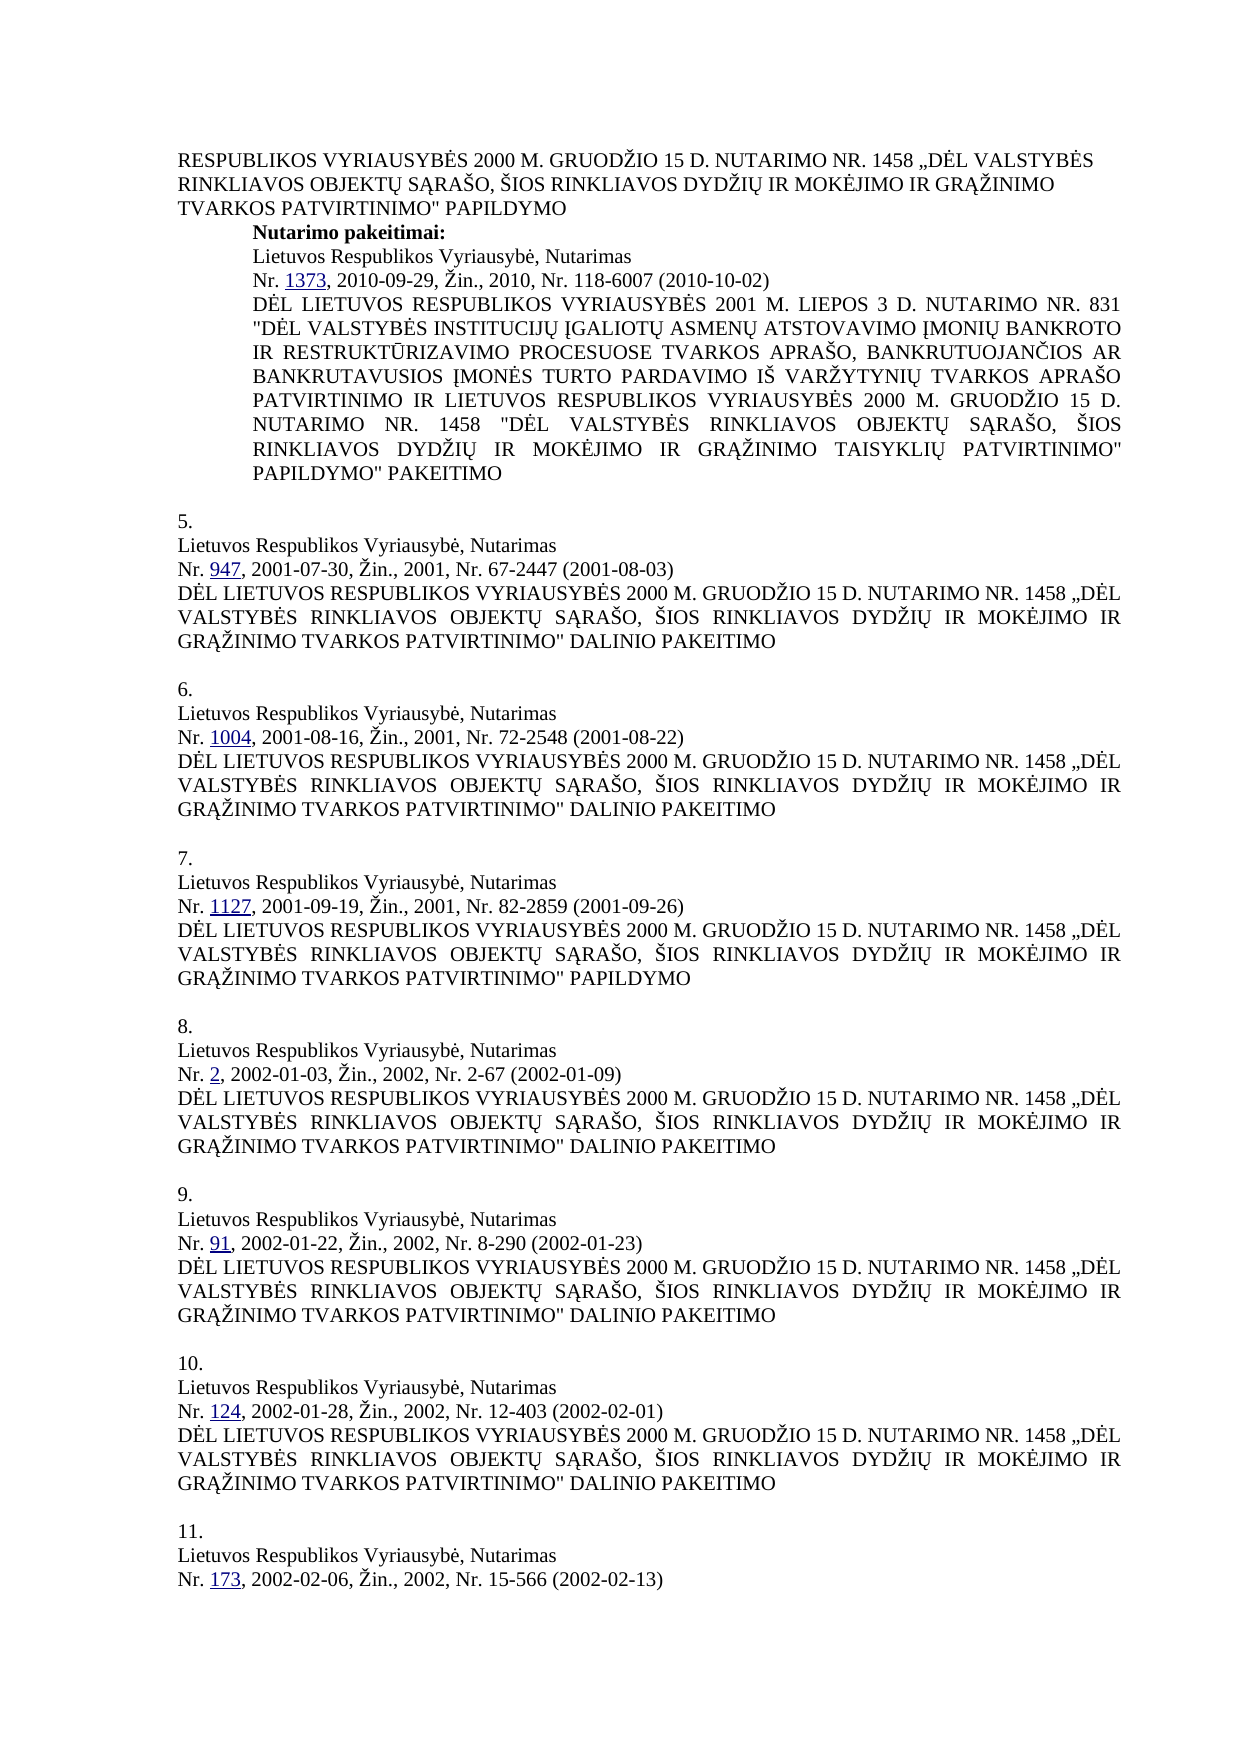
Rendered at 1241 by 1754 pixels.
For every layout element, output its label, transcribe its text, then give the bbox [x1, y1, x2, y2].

text RESPUBLIKOS VYRIAUSYBĖS 2000 M. GRUODŽIO 15 D. NUTARIMO NR. 1458 „DĖL VALSTYBĖS RINKLIAVOS OBJEKTŲ SĄRAŠO, ŠIOS RINKLIAVOS DYDŽIŲ IR MOKĖJIMO IR GRĄŽINIMO TVARKOS PATVIRTINIMO" PAPILDYMO [177, 148, 1122, 220]
text Lietuvos Respublikos Vyriausybė, Nutarimas [177, 869, 1122, 894]
text Nr. 1373, 2010-09-29, Žin., 2010, Nr. 118-6007 (2010-10-02) [252, 268, 1122, 292]
text Nr. 2, 2002-01-03, Žin., 2002, Nr. 2-67 (2002-01-09) [177, 1062, 1122, 1086]
text Lietuvos Respublikos Vyriausybė, Nutarimas [177, 1375, 1122, 1399]
text Lietuvos Respublikos Vyriausybė, Nutarimas [252, 244, 1122, 268]
text 9. [177, 1182, 1122, 1206]
text Lietuvos Respublikos Vyriausybė, Nutarimas [177, 701, 1122, 725]
text Nutarimo pakeitimai: [252, 220, 1122, 244]
text 6. [177, 677, 1122, 701]
text Nr. 91, 2002-01-22, Žin., 2002, Nr. 8-290 (2002-01-23) [177, 1231, 1122, 1254]
text Lietuvos Respublikos Vyriausybė, Nutarimas [177, 533, 1122, 557]
text DĖL LIETUVOS RESPUBLIKOS VYRIAUSYBĖS 2000 M. GRUODŽIO 15 D. NUTARIMO NR. 1458 „DĖL VALSTYBĖS RINKLIAVOS OBJEKTŲ SĄRAŠO, ŠIOS RINKLIAVOS DYDŽIŲ IR MOKĖJIMO IR GRĄŽINIMO TVARKOS PATVIRTINIMO" DALINIO PAKEITIMO [177, 1086, 1122, 1158]
text DĖL LIETUVOS RESPUBLIKOS VYRIAUSYBĖS 2001 M. LIEPOS 3 D. NUTARIMO NR. 831 "DĖL VALSTYBĖS INSTITUCIJŲ ĮGALIOTŲ ASMENŲ ATSTOVAVIMO ĮMONIŲ BANKROTO IR RESTRUKTŪRIZAVIMO PROCESUOSE TVARKOS APRAŠO, BANKRUTUOJANČIOS AR BANKRUTAVUSIOS ĮMONĖS TURTO PARDAVIMO IŠ VARŽYTYNIŲ TVARKOS APRAŠO PATVIRTINIMO IR LIETUVOS RESPUBLIKOS VYRIAUSYBĖS 2000 M. GRUODŽIO 15 D. NUTARIMO NR. 1458 "DĖL VALSTYBĖS RINKLIAVOS OBJEKTŲ SĄRAŠO, ŠIOS RINKLIAVOS DYDŽIŲ IR MOKĖJIMO IR GRĄŽINIMO TAISYKLIŲ PATVIRTINIMO" PAPILDYMO" PAKEITIMO [252, 292, 1122, 484]
text Nr. 947, 2001-07-30, Žin., 2001, Nr. 67-2447 (2001-08-03) [177, 557, 1122, 581]
text Nr. 173, 2002-02-06, Žin., 2002, Nr. 15-566 (2002-02-13) [177, 1567, 1122, 1591]
text 8. [177, 1014, 1122, 1038]
text 7. [177, 846, 1122, 869]
text 11. [177, 1519, 1122, 1543]
text Nr. 1004, 2001-08-16, Žin., 2001, Nr. 72-2548 (2001-08-22) [177, 725, 1122, 749]
text Nr. 124, 2002-01-28, Žin., 2002, Nr. 12-403 (2002-02-01) [177, 1399, 1122, 1423]
text DĖL LIETUVOS RESPUBLIKOS VYRIAUSYBĖS 2000 M. GRUODŽIO 15 D. NUTARIMO NR. 1458 „DĖL VALSTYBĖS RINKLIAVOS OBJEKTŲ SĄRAŠO, ŠIOS RINKLIAVOS DYDŽIŲ IR MOKĖJIMO IR GRĄŽINIMO TVARKOS PATVIRTINIMO" DALINIO PAKEITIMO [177, 1423, 1122, 1495]
text DĖL LIETUVOS RESPUBLIKOS VYRIAUSYBĖS 2000 M. GRUODŽIO 15 D. NUTARIMO NR. 1458 „DĖL VALSTYBĖS RINKLIAVOS OBJEKTŲ SĄRAŠO, ŠIOS RINKLIAVOS DYDŽIŲ IR MOKĖJIMO IR GRĄŽINIMO TVARKOS PATVIRTINIMO" DALINIO PAKEITIMO [177, 749, 1122, 821]
text DĖL LIETUVOS RESPUBLIKOS VYRIAUSYBĖS 2000 M. GRUODŽIO 15 D. NUTARIMO NR. 1458 „DĖL VALSTYBĖS RINKLIAVOS OBJEKTŲ SĄRAŠO, ŠIOS RINKLIAVOS DYDŽIŲ IR MOKĖJIMO IR GRĄŽINIMO TVARKOS PATVIRTINIMO" DALINIO PAKEITIMO [177, 1254, 1122, 1327]
text Lietuvos Respublikos Vyriausybė, Nutarimas [177, 1206, 1122, 1231]
text Lietuvos Respublikos Vyriausybė, Nutarimas [177, 1543, 1122, 1567]
text DĖL LIETUVOS RESPUBLIKOS VYRIAUSYBĖS 2000 M. GRUODŽIO 15 D. NUTARIMO NR. 1458 „DĖL VALSTYBĖS RINKLIAVOS OBJEKTŲ SĄRAŠO, ŠIOS RINKLIAVOS DYDŽIŲ IR MOKĖJIMO IR GRĄŽINIMO TVARKOS PATVIRTINIMO" DALINIO PAKEITIMO [177, 581, 1122, 653]
text 5. [177, 509, 1122, 533]
text 10. [177, 1351, 1122, 1375]
text DĖL LIETUVOS RESPUBLIKOS VYRIAUSYBĖS 2000 M. GRUODŽIO 15 D. NUTARIMO NR. 1458 „DĖL VALSTYBĖS RINKLIAVOS OBJEKTŲ SĄRAŠO, ŠIOS RINKLIAVOS DYDŽIŲ IR MOKĖJIMO IR GRĄŽINIMO TVARKOS PATVIRTINIMO" PAPILDYMO [177, 918, 1122, 990]
text Nr. 1127, 2001-09-19, Žin., 2001, Nr. 82-2859 (2001-09-26) [177, 894, 1122, 918]
text Lietuvos Respublikos Vyriausybė, Nutarimas [177, 1038, 1122, 1062]
